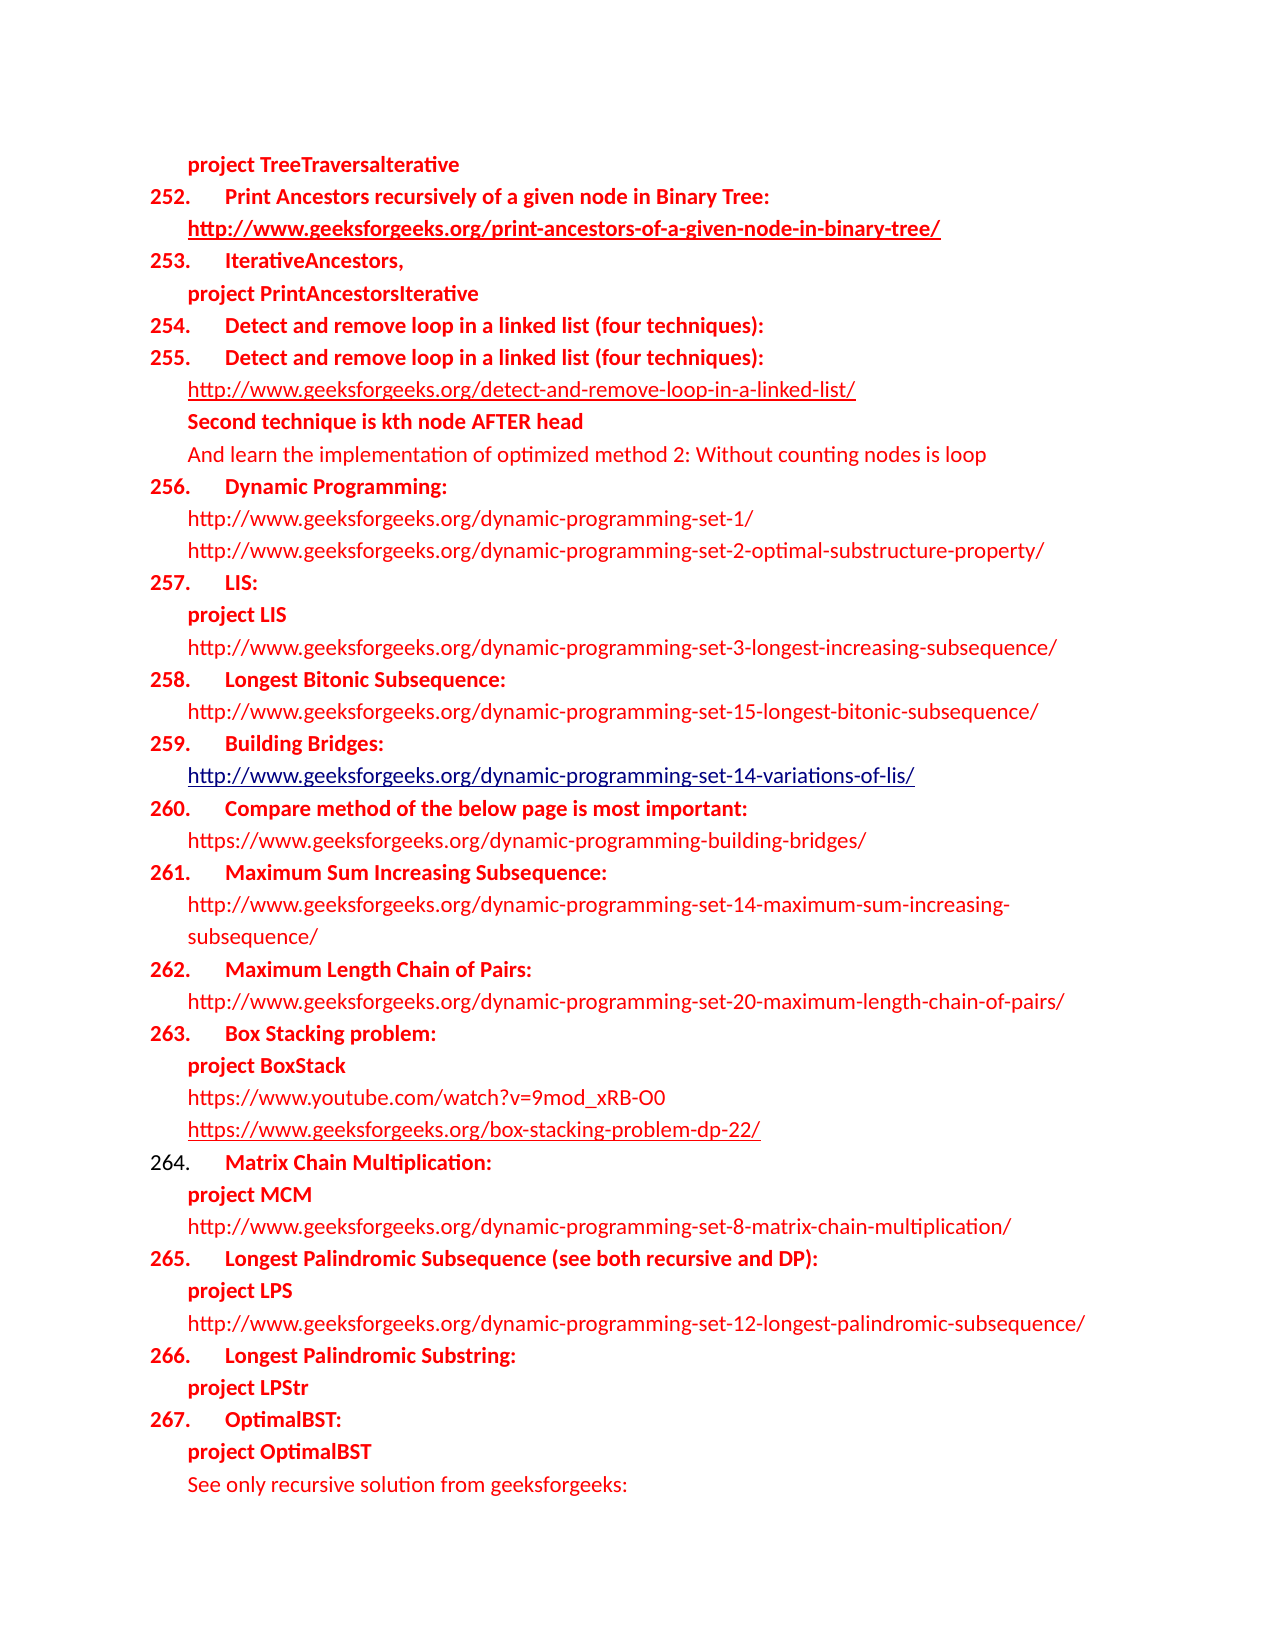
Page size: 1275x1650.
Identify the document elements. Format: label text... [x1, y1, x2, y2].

list Matrix Chain Multiplication: [150, 1148, 1125, 1176]
list Longest Palindromic Subsequence (see both recursive and DP): [150, 1244, 1125, 1272]
list And learn the implementation of optimized method 2: Without counting nodes is loop [150, 440, 1125, 468]
list http://www.geeksforgeeks.org/dynamic-programming-set-3-longest-increasing-subsequence/ [150, 633, 1125, 661]
list http://www.geeksforgeeks.org/dynamic-programming-set-2-optimal-substructure-property/ [150, 536, 1125, 564]
list project PrintAncestorsIterative [150, 279, 1125, 307]
list Compare method of the below page is most important: [150, 794, 1125, 822]
list http://www.geeksforgeeks.org/dynamic-programming-set-14-variations-of-lis/ [150, 762, 1125, 789]
list project TreeTraversalterative [150, 150, 1125, 178]
list http://www.geeksforgeeks.org/dynamic-programming-set-15-longest-bitonic-subsequence/ [150, 697, 1125, 725]
list LIS: [150, 568, 1125, 596]
list Print Ancestors recursively of a given node in Binary Tree: [150, 182, 1125, 210]
list Detect and remove loop in a linked list (four techniques): [150, 311, 1125, 339]
list Longest Palindromic Substring: [150, 1341, 1125, 1369]
list project OptimalBST [150, 1437, 1125, 1466]
list Longest Bitonic Subsequence: [150, 665, 1125, 693]
list See only recursive solution from geeksforgeeks: [150, 1470, 1125, 1498]
list https://www.geeksforgeeks.org/box-stacking-problem-dp-22/ [150, 1116, 1125, 1144]
list project LIS [150, 601, 1125, 629]
list Second technique is kth node AFTER head [150, 407, 1125, 436]
list project MCM [150, 1180, 1125, 1208]
list http://www.geeksforgeeks.org/dynamic-programming-set-8-matrix-chain-multiplication/ [150, 1212, 1125, 1240]
list http://www.geeksforgeeks.org/dynamic-programming-set-1/ [150, 504, 1125, 532]
list https://www.geeksforgeeks.org/dynamic-programming-building-bridges/ [150, 826, 1125, 854]
list Box Stacking problem: [150, 1019, 1125, 1047]
list http://www.geeksforgeeks.org/dynamic-programming-set-12-longest-palindromic-subsequence/ [150, 1309, 1125, 1337]
list IterativeAncestors, [150, 247, 1125, 274]
list Detect and remove loop in a linked list (four techniques): [150, 343, 1125, 371]
list Maximum Length Chain of Pairs: [150, 955, 1125, 983]
list https://www.youtube.com/watch?v=9mod_xRB-O0 [150, 1083, 1125, 1111]
list http://www.geeksforgeeks.org/dynamic-programming-set-14-maximum-sum-increasing-subsequence/ [150, 890, 1125, 951]
list OptimalBST: [150, 1405, 1125, 1433]
list Dynamic Programming: [150, 472, 1125, 500]
list Maximum Sum Increasing Subsequence: [150, 858, 1125, 886]
list Building Bridges: [150, 729, 1125, 757]
list http://www.geeksforgeeks.org/detect-and-remove-loop-in-a-linked-list/ [150, 375, 1125, 403]
list http://www.geeksforgeeks.org/print-ancestors-of-a-given-node-in-binary-tree/ [150, 214, 1125, 242]
list project LPStr [150, 1373, 1125, 1401]
list project LPS [150, 1277, 1125, 1304]
list project BoxStack [150, 1051, 1125, 1079]
list http://www.geeksforgeeks.org/dynamic-programming-set-20-maximum-length-chain-of-pairs/ [150, 987, 1125, 1015]
